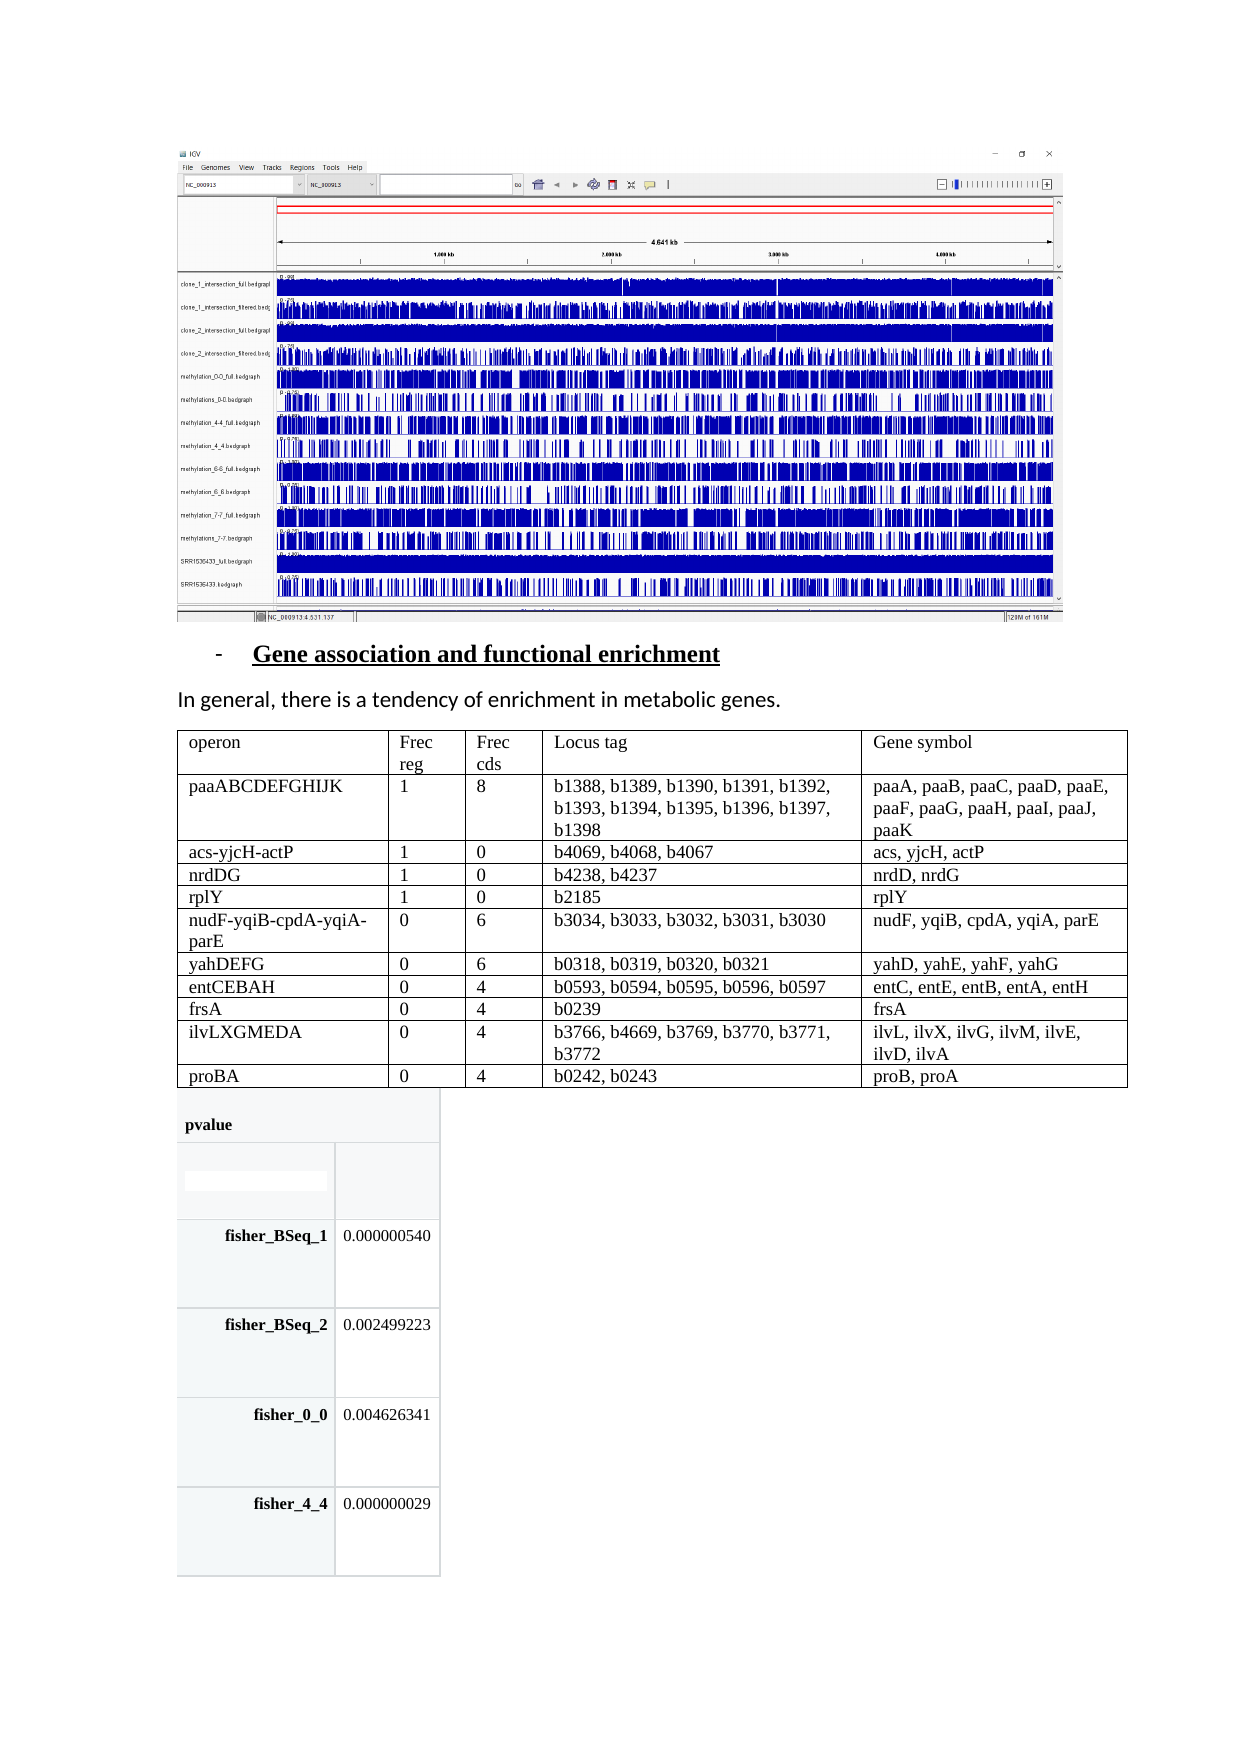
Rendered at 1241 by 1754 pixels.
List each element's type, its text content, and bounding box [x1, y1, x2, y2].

table_cell b1388, b1389, b1390, b1391, b1392, b1393, b1394, b1395, b1396, b1397, b1398 [543, 775, 861, 840]
table_cell 0.004626341 [336, 1398, 439, 1486]
table_cell 0.000000029 [336, 1488, 439, 1575]
table_cell 0 [466, 886, 542, 908]
table_cell 0 [389, 1021, 465, 1064]
table_header Locus tag [543, 731, 861, 774]
table_cell 0.000000540 [336, 1220, 439, 1307]
table_cell nudF-yqiB-cpdA-yqiA-parE [178, 909, 388, 952]
table_cell frsA [862, 998, 1127, 1020]
table_cell b0242, b0243 [543, 1065, 861, 1087]
table_cell rplY [862, 886, 1127, 908]
table_cell 0.002499223 [336, 1309, 439, 1396]
table_header operon [178, 731, 388, 774]
table_cell fisher_0_0 [177, 1398, 334, 1486]
table_cell b3766, b4669, b3769, b3770, b3771, b3772 [543, 1021, 861, 1064]
table_cell proBA [178, 1065, 388, 1087]
text In general, there is a tendency of enrichment in metabolic genes. [177, 685, 1063, 713]
table_cell b2185 [543, 886, 861, 908]
table_cell paaA, paaB, paaC, paaD, paaE, paaF, paaG, paaH, paaI, paaJ, paaK [862, 775, 1127, 840]
table_cell [336, 1143, 439, 1218]
table_cell 0 [466, 841, 542, 863]
table_cell nudF, yqiB, cpdA, yqiA, parE [862, 909, 1127, 952]
table_cell 6 [466, 909, 542, 952]
table_cell nrdDG [178, 864, 388, 885]
table_cell b0318, b0319, b0320, b0321 [543, 953, 861, 974]
table_cell 4 [466, 1065, 542, 1087]
table_cell acs-yjcH-actP [178, 841, 388, 863]
table_cell entC, entE, entB, entA, entH [862, 976, 1127, 997]
table_header Frec reg [389, 731, 465, 774]
table_cell b0239 [543, 998, 861, 1020]
table_header pvalue [177, 1088, 439, 1142]
table_cell ilvLXGMEDA [178, 1021, 388, 1064]
table_cell 1 [389, 864, 465, 885]
table_cell 1 [389, 886, 465, 908]
table_cell 0 [389, 953, 465, 974]
table_cell frsA [178, 998, 388, 1020]
table_cell 0 [389, 998, 465, 1020]
table_cell yahDEFG [178, 953, 388, 974]
table_cell b3034, b3033, b3032, b3031, b3030 [543, 909, 861, 952]
table_cell rplY [178, 886, 388, 908]
table_cell fisher_BSeq_1 [177, 1220, 334, 1307]
table_cell 6 [466, 953, 542, 974]
table_header Frec cds [466, 731, 542, 774]
table_cell b0593, b0594, b0595, b0596, b0597 [543, 976, 861, 997]
table_cell 0 [389, 909, 465, 952]
table_cell 1 [389, 841, 465, 863]
table_cell entCEBAH [178, 976, 388, 997]
table_cell 4 [466, 1021, 542, 1064]
table_cell 1 [389, 775, 465, 840]
table_cell 4 [466, 998, 542, 1020]
table_cell b4069, b4068, b4067 [543, 841, 861, 863]
table_cell 4 [466, 976, 542, 997]
table_cell paaABCDEFGHIJK [178, 775, 388, 840]
table_cell fisher_4_4 [177, 1488, 334, 1575]
list Gene association and functional enrichment [215, 638, 1063, 669]
table_cell nrdD, nrdG [862, 864, 1127, 885]
table_cell proB, proA [862, 1065, 1127, 1087]
table_cell ilvL, ilvX, ilvG, ilvM, ilvE, ilvD, ilvA [862, 1021, 1127, 1064]
table_cell fisher_BSeq_2 [177, 1309, 334, 1396]
table_header Gene symbol [862, 731, 1127, 774]
table_cell yahD, yahE, yahF, yahG [862, 953, 1127, 974]
table_cell 8 [466, 775, 542, 840]
table_cell 0 [389, 976, 465, 997]
table_cell b4238, b4237 [543, 864, 861, 885]
table_cell [177, 1143, 334, 1218]
table_cell 0 [389, 1065, 465, 1087]
table_cell acs, yjcH, actP [862, 841, 1127, 863]
table_cell 0 [466, 864, 542, 885]
